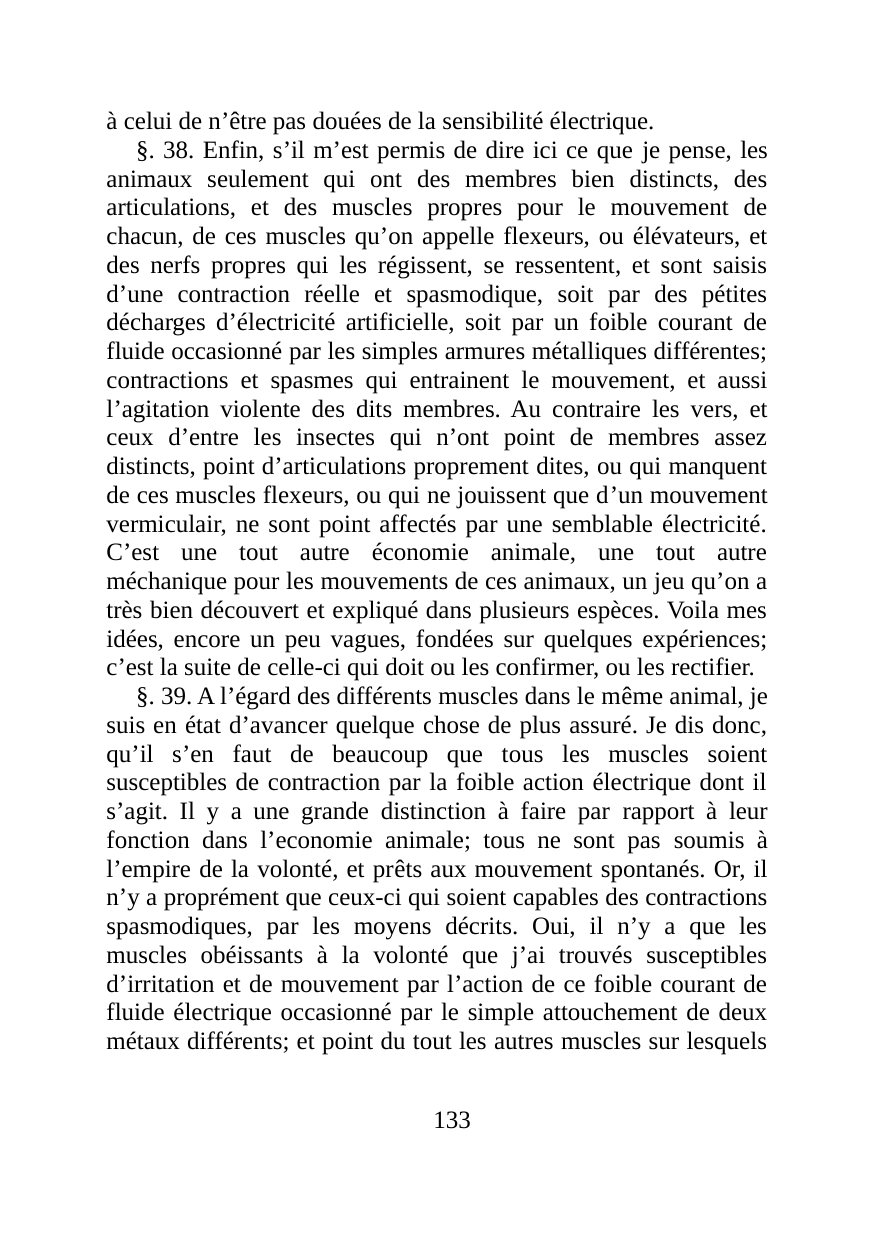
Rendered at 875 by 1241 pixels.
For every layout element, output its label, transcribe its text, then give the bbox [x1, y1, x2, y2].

text §. 38. Enfin, s’il m’est permis de dire ici ce que je pense, les animaux seulement qui ont des membres bien distincts, des articulations, et des muscles propres pour le mouvement de chacun, de ces muscles qu’on appelle flexeurs, ou élévateurs, et des nerfs propres qui les régissent, se ressentent, et sont saisis d’une contraction réelle et spasmodique, soit par des pétites décharges d’électricité artificielle, soit par un foible courant de fluide occasionné par les simples armures métalliques différentes; contractions et spasmes qui entrainent le mouvement, et aussi l’agitation violente des dits membres. Au contraire les vers, et ceux d’entre les insectes qui n’ont point de membres assez distincts, point d’articulations proprement dites, ou qui manquent de ces muscles flexeurs, ou qui ne jouissent que d’un mouvement vermiculair, ne sont point affectés par une semblable électricité. C’est une tout autre économie animale, une tout autre méchanique pour les mouvements de ces animaux, un jeu qu’on a très bien découvert et expliqué dans plusieurs espèces. Voila mes idées, encore un peu vagues, fondées sur quelques expériences; c’est la suite de celle-ci qui doit ou les confirmer, ou les rectifier. [106, 135, 768, 681]
text à celui de n’être pas douées de la sensibilité électrique. [106, 106, 768, 135]
text §. 39. A l’égard des différents muscles dans le même animal, je suis en état d’avancer quelque chose de plus assuré. Je dis donc, qu’il s’en faut de beaucoup que tous les muscles soient susceptibles de contraction par la foible action électrique dont il s’agit. Il y a une grande distinction à faire par rapport à leur fonction dans l’economie animale; tous ne sont pas soumis à l’empire de la volonté, et prêts aux mouvement spontanés. Or, il n’y a proprément que ceux-ci qui soient capables des contractions spasmodiques, par les moyens décrits. Oui, il n’y a que les muscles obéissants à la volonté que j’ai trouvés susceptibles d’irritation et de mouvement par l’action de ce foible courant de fluide électrique occasionné par le simple attouchement de deux métaux différents; et point du tout les autres muscles sur lesquels [106, 681, 768, 1055]
